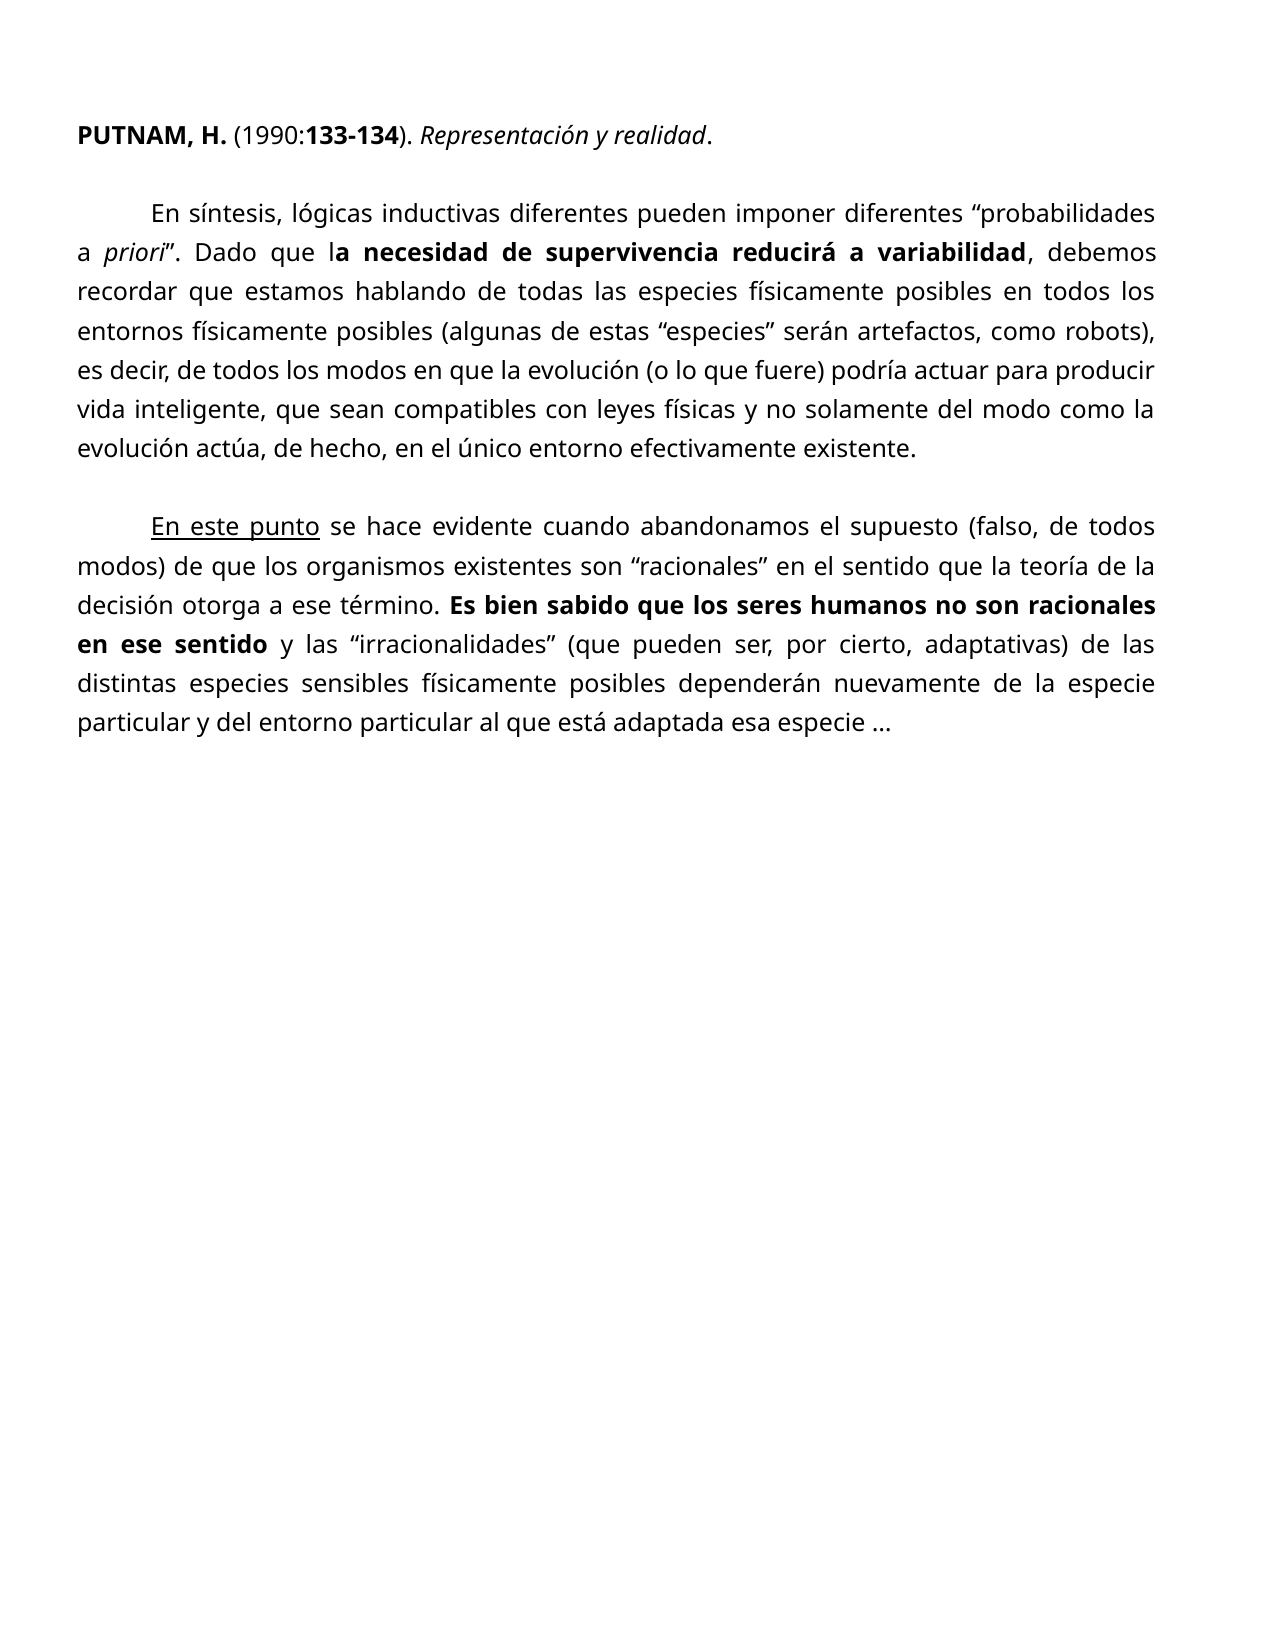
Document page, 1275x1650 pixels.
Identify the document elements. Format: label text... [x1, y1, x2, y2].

text En síntesis, lógicas inductivas diferentes pueden imponer diferentes “probabilidades a priori”. Dado que la necesidad de supervivencia reducirá a variabilidad, debemos recordar que estamos hablando de todas las especies físicamente posibles en todos los entornos físicamente posibles (algunas de estas “especies” serán artefactos, como robots), es decir, de todos los modos en que la evolución (o lo que fuere) podría actuar para producir vida inteligente, que sean compatibles con leyes físicas y no solamente del modo como la evolución actúa, de hecho, en el único entorno efectivamente existente. [77, 196, 1157, 465]
text PUTNAM, H. (1990:133-134). Representación y realidad. [77, 117, 1157, 151]
text En este punto se hace evidente cuando abandonamos el supuesto (falso, de todos modos) de que los organismos existentes son “racionales” en el sentido que la teoría de la decisión otorga a ese término. Es bien sabido que los seres humanos no son racionales en ese sentido y las “irracionalidades” (que pueden ser, por cierto, adaptativas) de las distintas especies sensibles físicamente posibles dependerán nuevamente de la especie particular y del entorno particular al que está adaptada esa especie … [77, 509, 1157, 739]
